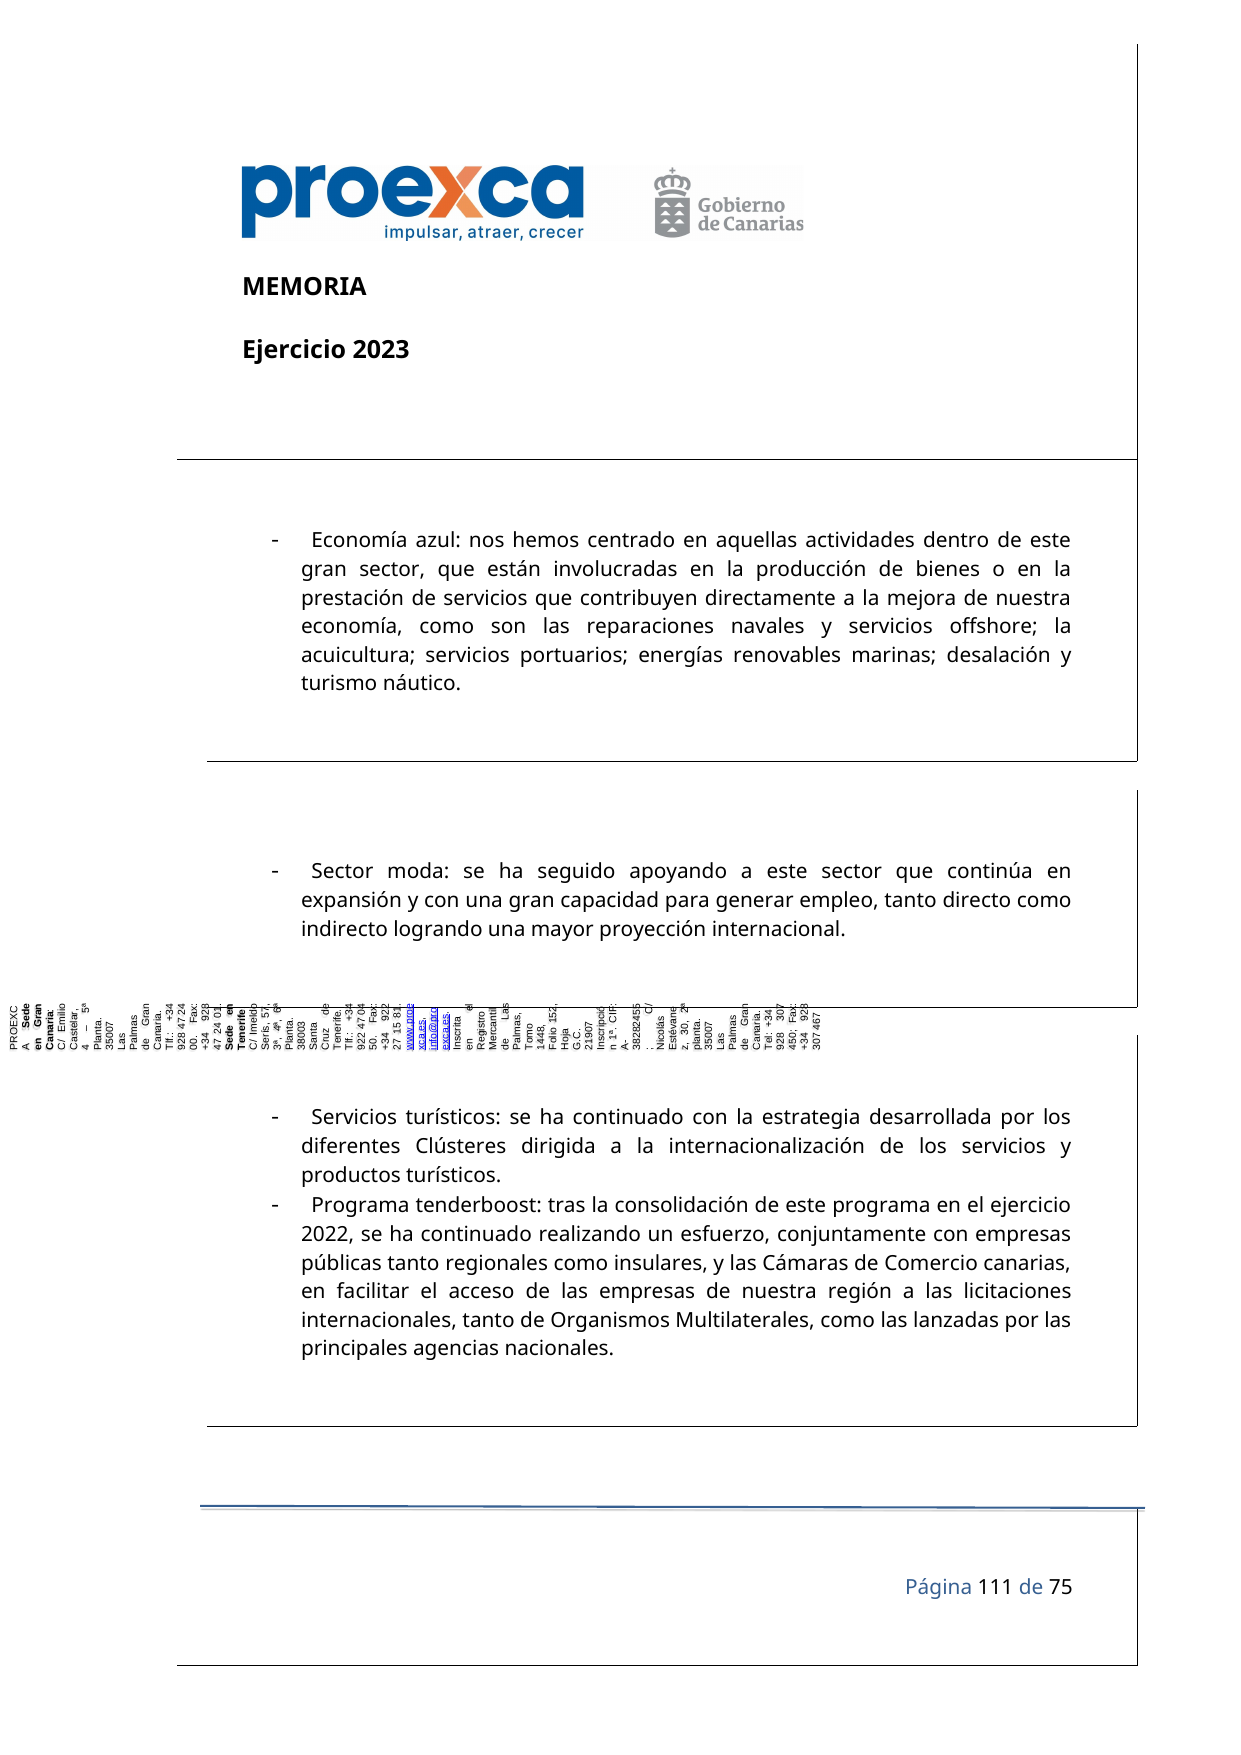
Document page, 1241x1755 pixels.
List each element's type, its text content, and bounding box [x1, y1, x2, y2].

list Sector moda: se ha seguido apoyando a este sector que continúa en expansión y con una gran capacidad para generar empleo, tanto directo como indirecto logrando una mayor proyección internacional. [207, 790, 1137, 1007]
list Servicios turísticos: se ha continuado con la estrategia desarrollada por los diferentes Clústeres dirigida a la internacionalización de los servicios y productos turísticos. [207, 1035, 1137, 1188]
list Programa tenderboost: tras la consolidación de este programa en el ejercicio 2022, se ha continuado realizando un esfuerzo, conjuntamente con empresas públicas tanto regionales como insulares, y las Cámaras de Comercio canarias, en facilitar el acceso de las empresas de nuestra región a las licitaciones internacionales, tanto de Organismos Multilaterales, como las lanzadas por las principales agencias nacionales. [207, 1188, 1137, 1426]
list Economía azul: nos hemos centrado en aquellas actividades dentro de este gran sector, que están involucradas en la producción de bienes o en la prestación de servicios que contribuyen directamente a la mejora de nuestra economía, como son las reparaciones navales y servicios offshore; la acuicultura; servicios portuarios; energías renovables marinas; desalación y turismo náutico. [207, 459, 1137, 761]
